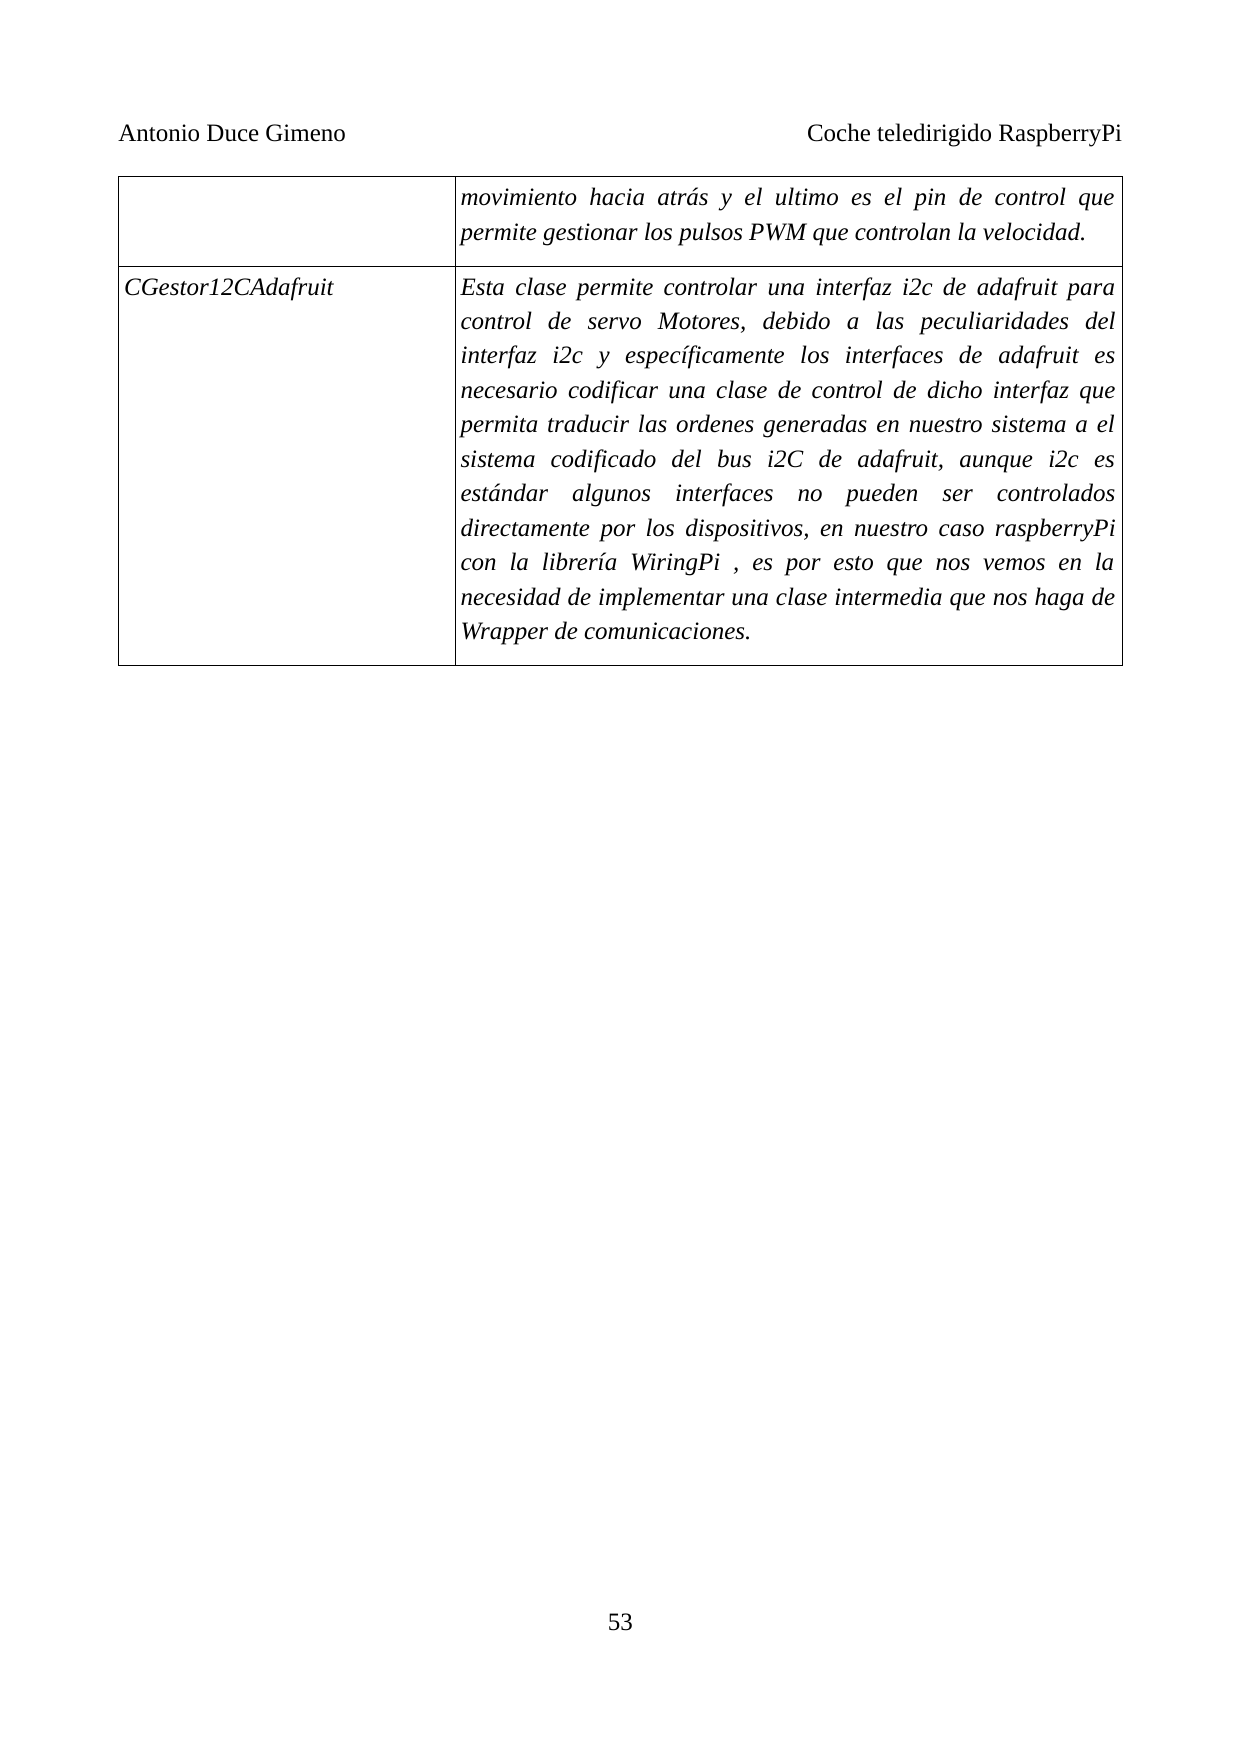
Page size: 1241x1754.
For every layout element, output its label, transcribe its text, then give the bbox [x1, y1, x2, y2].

table_cell CGestor12CAdafruit [119, 267, 455, 665]
table_cell movimiento hacia atrás y el ultimo es el pin de control que permite gestionar los pulsos PWM que controlan la velocidad. [456, 177, 1122, 266]
table_cell [119, 177, 455, 266]
table_cell Esta clase permite controlar una interfaz i2c de adafruit para control de servo Motores, debido a las peculiaridades del interfaz i2c y específicamente los interfaces de adafruit es necesario codificar una clase de control de dicho interfaz que permita traducir las ordenes generadas en nuestro sistema a el sistema codificado del bus i2C de adafruit, aunque i2c es estándar algunos interfaces no pueden ser controlados directamente por los dispositivos, en nuestro caso raspberryPi con la librería WiringPi , es por esto que nos vemos en la necesidad de implementar una clase intermedia que nos haga de Wrapper de comunicaciones. [456, 267, 1122, 665]
